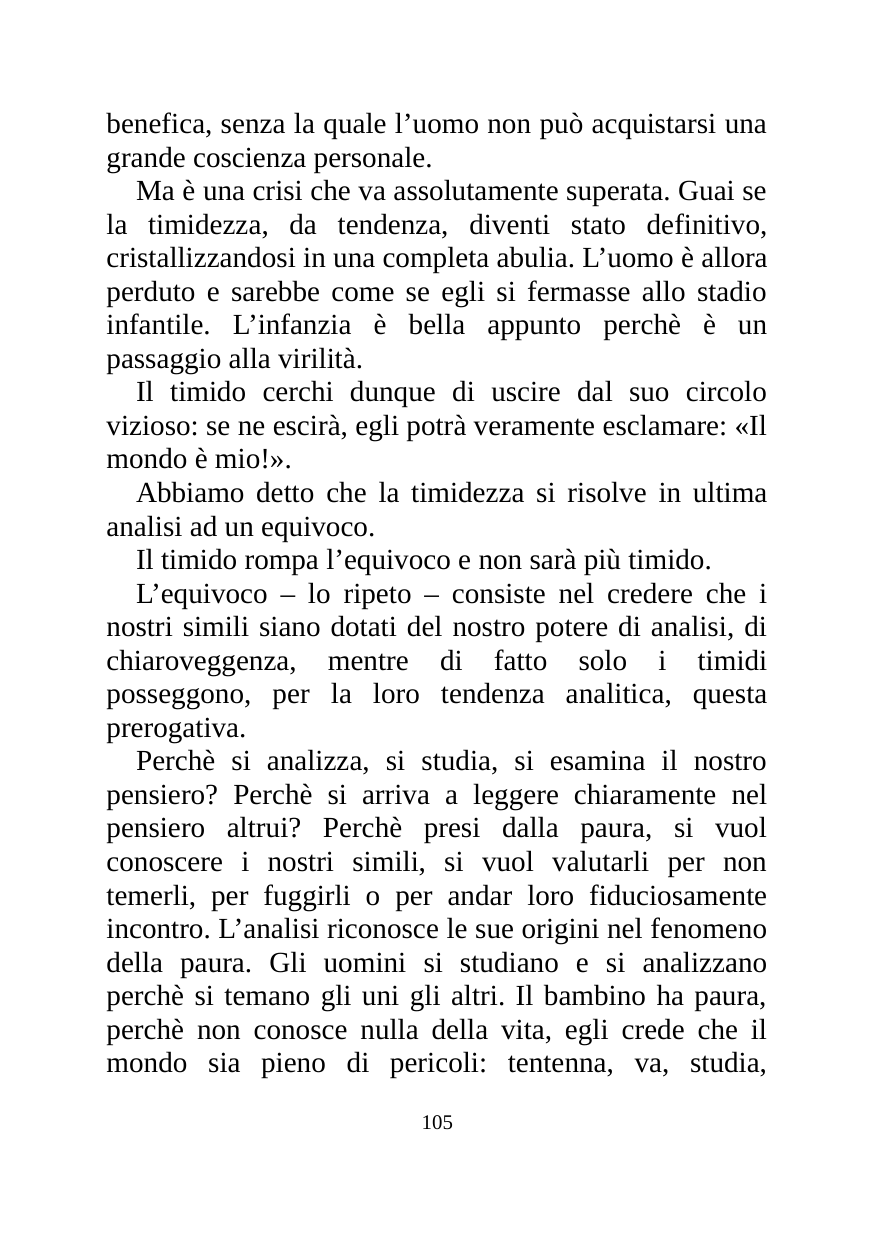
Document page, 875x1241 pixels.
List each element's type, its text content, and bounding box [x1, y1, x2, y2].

text Abbiamo detto che la timidezza si risolve in ultima analisi ad un equivoco. [106, 475, 768, 542]
text L’equivoco – lo ripeto – consiste nel credere che i nostri simili siano dotati del nostro potere di analisi, di chiaroveggenza, mentre di fatto solo i timidi posseggono, per la loro tendenza analitica, questa prerogativa. [106, 576, 768, 743]
text Ma è una crisi che va assolutamente superata. Guai se la timidezza, da tendenza, diventi stato definitivo, cristallizzandosi in una completa abulia. L’uomo è allora perduto e sarebbe come se egli si fermasse allo stadio infantile. L’infanzia è bella appunto perchè è un passaggio alla virilità. [106, 173, 768, 374]
text Perchè si analizza, si studia, si esamina il nostro pensiero? Perchè si arriva a leggere chiaramente nel pensiero altrui? Perchè presi dalla paura, si vuol conoscere i nostri simili, si vuol valutarli per non temerli, per fuggirli o per andar loro fiduciosamente incontro. L’analisi riconosce le sue origini nel fenomeno della paura. Gli uomini si studiano e si analizzano perchè si temano gli uni gli altri. Il bambino ha paura, perchè non conosce nulla della vita, egli crede che il mondo sia pieno di pericoli: tentenna, va, studia, [106, 743, 768, 1079]
text Il timido rompa l’equivoco e non sarà più timido. [106, 542, 768, 576]
text benefica, senza la quale l’uomo non può acquistarsi una grande coscienza personale. [106, 106, 768, 173]
text Il timido cerchi dunque di uscire dal suo circolo vizioso: se ne escirà, egli potrà veramente esclamare: «Il mondo è mio!». [106, 374, 768, 475]
